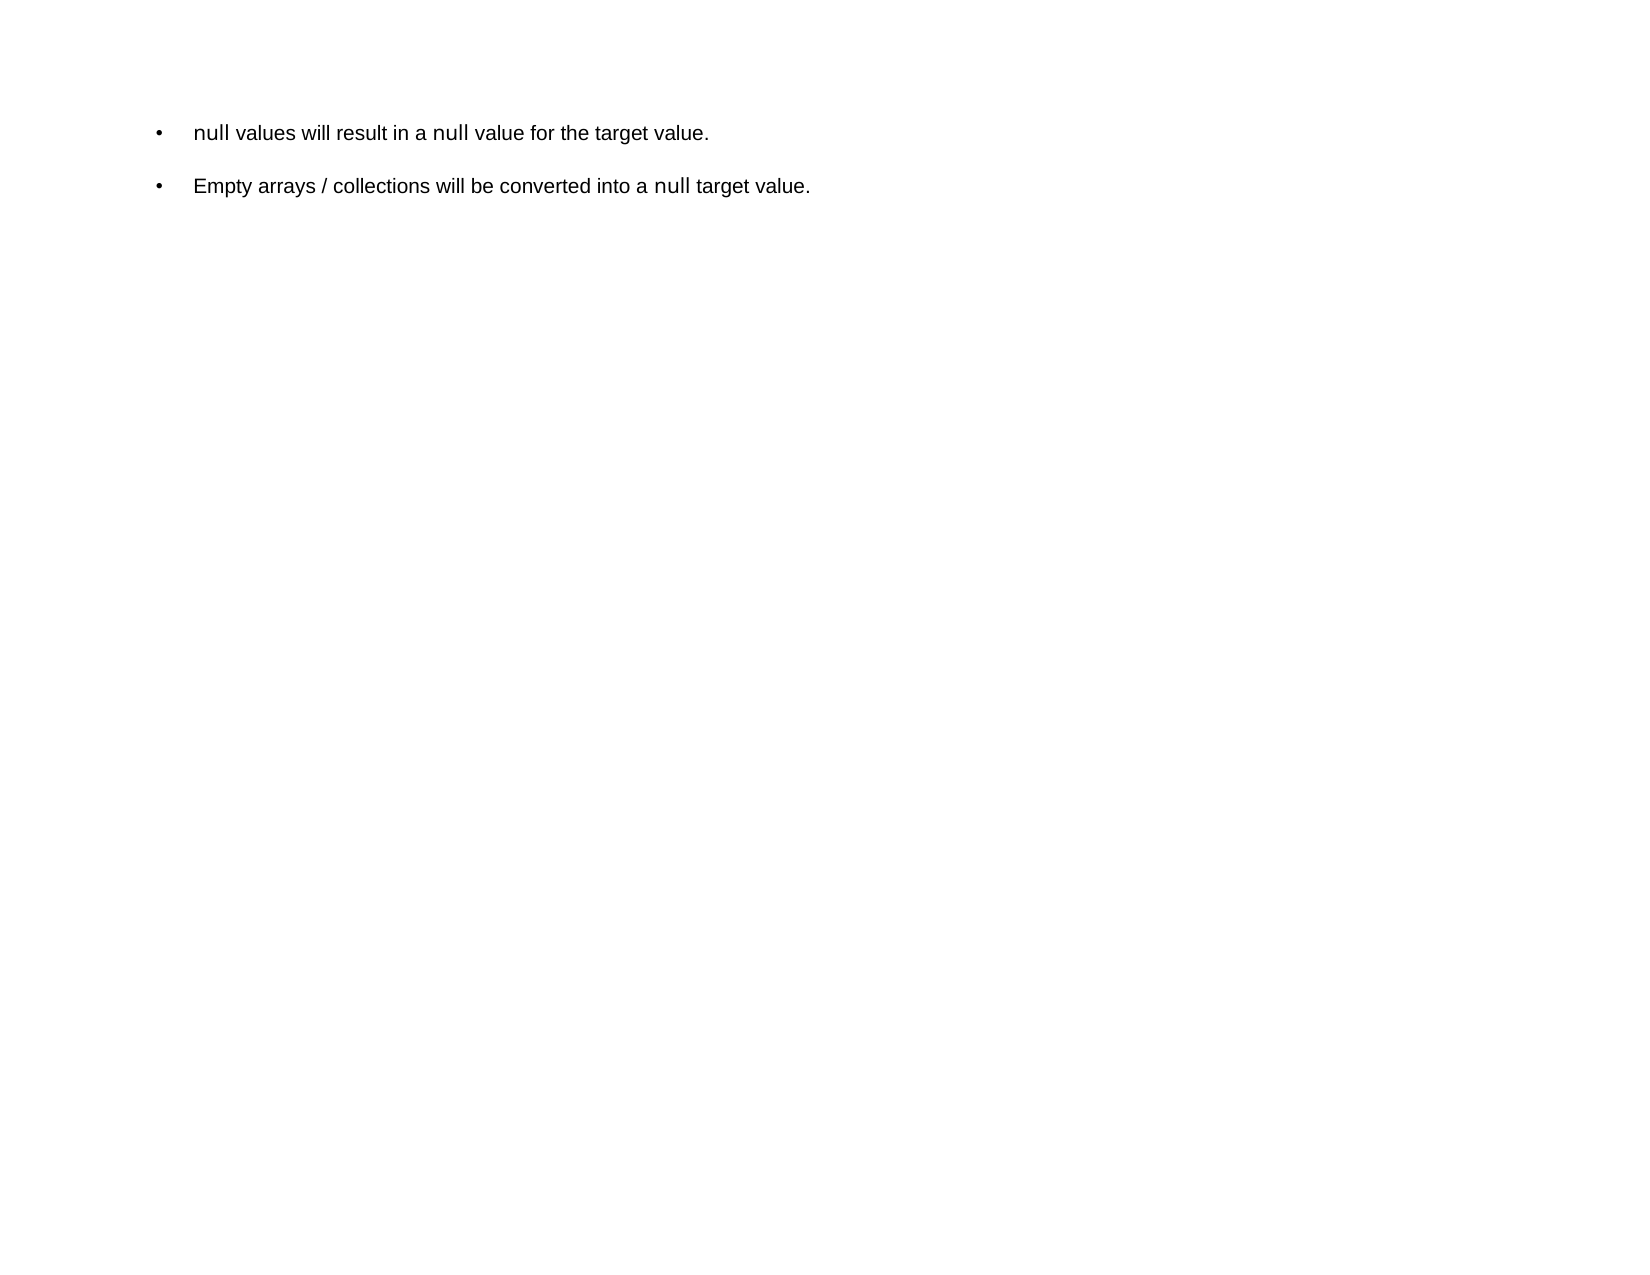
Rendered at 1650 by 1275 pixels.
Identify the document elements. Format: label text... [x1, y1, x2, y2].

list null values will result in a null value for the target value. [156, 118, 1532, 147]
list Empty arrays / collections will be converted into a null target value. [156, 172, 1532, 200]
